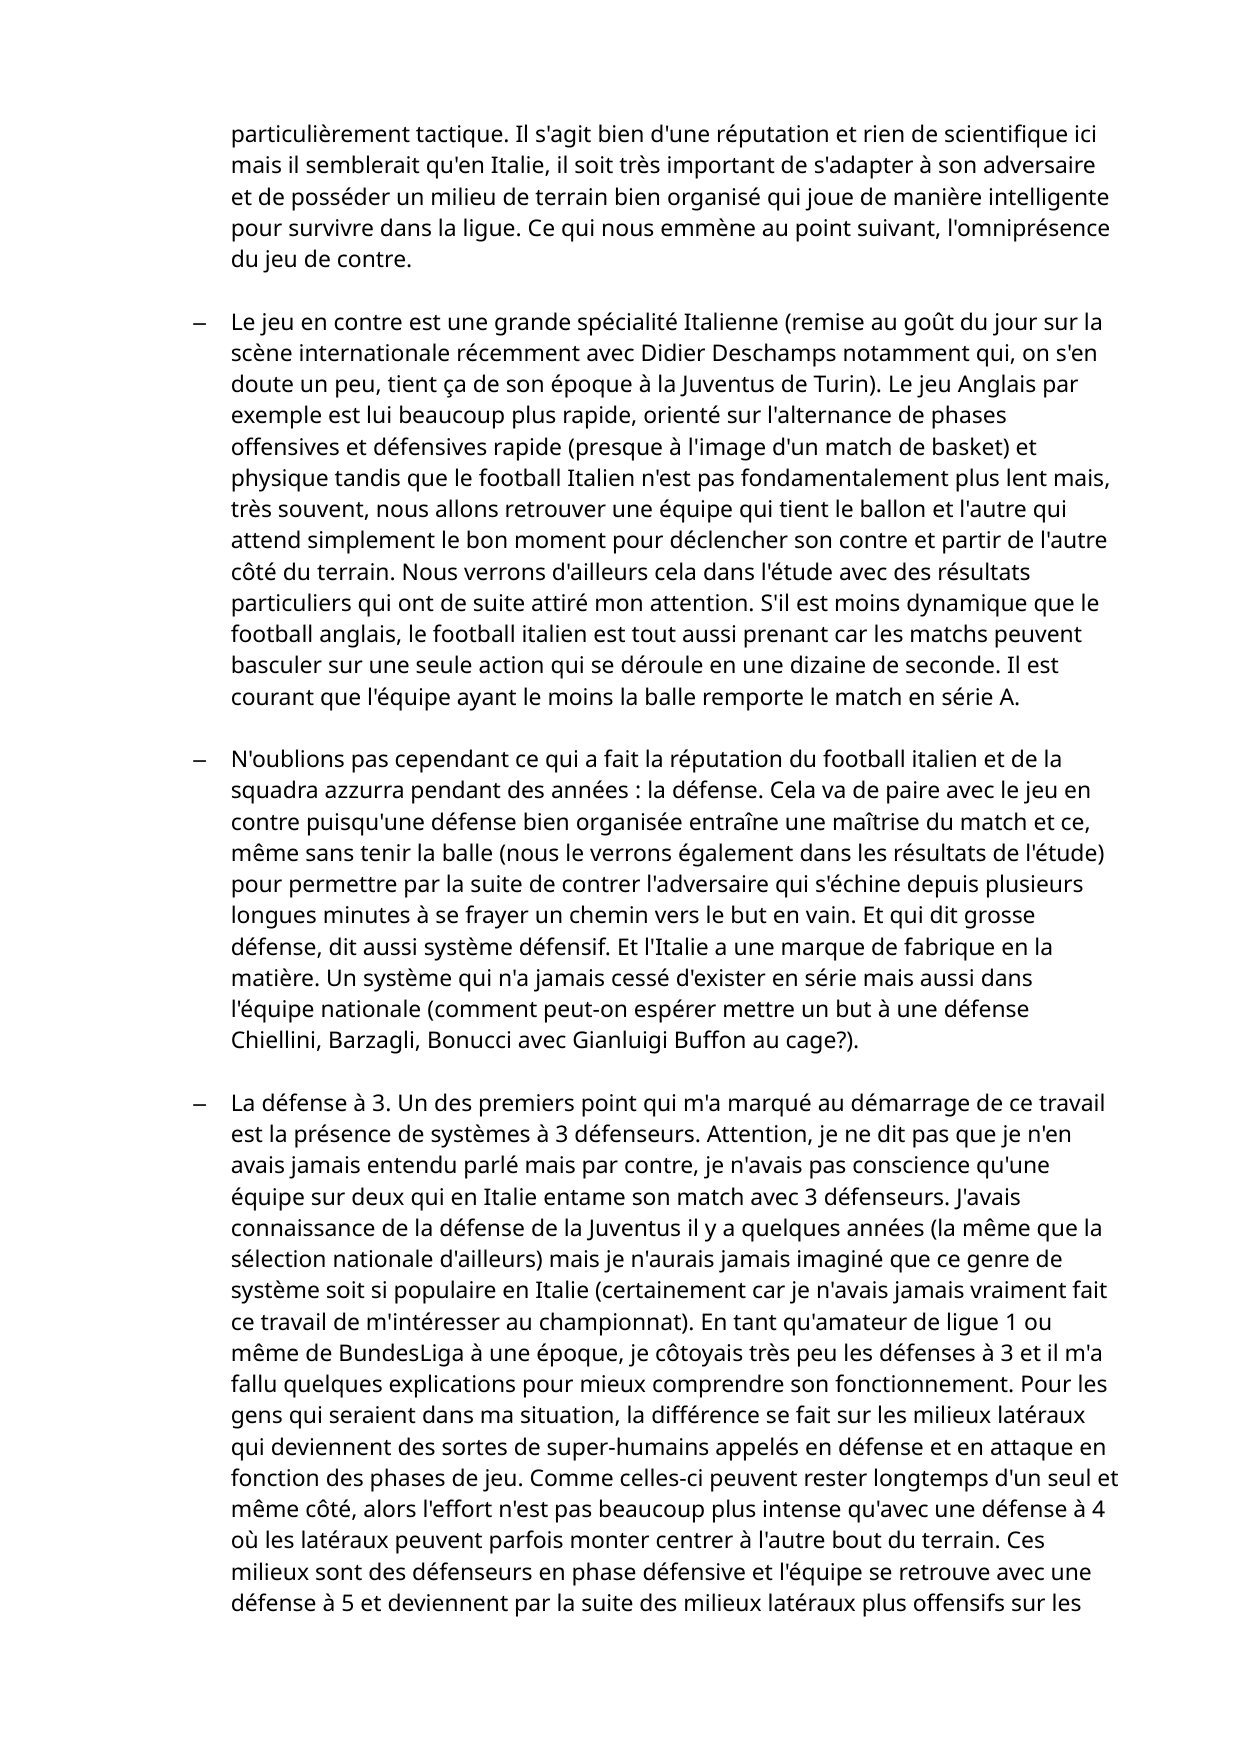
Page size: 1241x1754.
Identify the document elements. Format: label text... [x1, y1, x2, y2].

list particulièrement tactique. Il s'agit bien d'une réputation et rien de scientifique ici mais il semblerait qu'en Italie, il soit très important de s'adapter à son adversaire et de posséder un milieu de terrain bien organisé qui joue de manière intelligente pour survivre dans la ligue. Ce qui nous emmène au point suivant, l'omniprésence du jeu de contre. [193, 118, 1122, 274]
list N'oublions pas cependant ce qui a fait la réputation du football italien et de la squadra azzurra pendant des années : la défense. Cela va de paire avec le jeu en contre puisqu'une défense bien organisée entraîne une maîtrise du match et ce, même sans tenir la balle (nous le verrons également dans les résultats de l'étude) pour permettre par la suite de contrer l'adversaire qui s'échine depuis plusieurs longues minutes à se frayer un chemin vers le but en vain. Et qui dit grosse défense, dit aussi système défensif. Et l'Italie a une marque de fabrique en la matière. Un système qui n'a jamais cessé d'exister en série mais aussi dans l'équipe nationale (comment peut-on espérer mettre un but à une défense Chiellini, Barzagli, Bonucci avec Gianluigi Buffon au cage?). [193, 743, 1122, 1056]
list La défense à 3. Un des premiers point qui m'a marqué au démarrage de ce travail est la présence de systèmes à 3 défenseurs. Attention, je ne dit pas que je n'en avais jamais entendu parlé mais par contre, je n'avais pas conscience qu'une équipe sur deux qui en Italie entame son match avec 3 défenseurs. J'avais connaissance de la défense de la Juventus il y a quelques années (la même que la sélection nationale d'ailleurs) mais je n'aurais jamais imaginé que ce genre de système soit si populaire en Italie (certainement car je n'avais jamais vraiment fait ce travail de m'intéresser au championnat). En tant qu'amateur de ligue 1 ou même de BundesLiga à une époque, je côtoyais très peu les défenses à 3 et il m'a fallu quelques explications pour mieux comprendre son fonctionnement. Pour les gens qui seraient dans ma situation, la différence se fait sur les milieux latéraux qui deviennent des sortes de super-humains appelés en défense et en attaque en fonction des phases de jeu. Comme celles-ci peuvent rester longtemps d'un seul et même côté, alors l'effort n'est pas beaucoup plus intense qu'avec une défense à 4 où les latéraux peuvent parfois monter centrer à l'autre bout du terrain. Ces milieux sont des défenseurs en phase défensive et l'équipe se retrouve avec une défense à 5 et deviennent par la suite des milieux latéraux plus offensifs sur les [193, 1087, 1122, 1618]
list Le jeu en contre est une grande spécialité Italienne (remise au goût du jour sur la scène internationale récemment avec Didier Deschamps notamment qui, on s'en doute un peu, tient ça de son époque à la Juventus de Turin). Le jeu Anglais par exemple est lui beaucoup plus rapide, orienté sur l'alternance de phases offensives et défensives rapide (presque à l'image d'un match de basket) et physique tandis que le football Italien n'est pas fondamentalement plus lent mais, très souvent, nous allons retrouver une équipe qui tient le ballon et l'autre qui attend simplement le bon moment pour déclencher son contre et partir de l'autre côté du terrain. Nous verrons d'ailleurs cela dans l'étude avec des résultats particuliers qui ont de suite attiré mon attention. S'il est moins dynamique que le football anglais, le football italien est tout aussi prenant car les matchs peuvent basculer sur une seule action qui se déroule en une dizaine de seconde. Il est courant que l'équipe ayant le moins la balle remporte le match en série A. [193, 306, 1122, 712]
